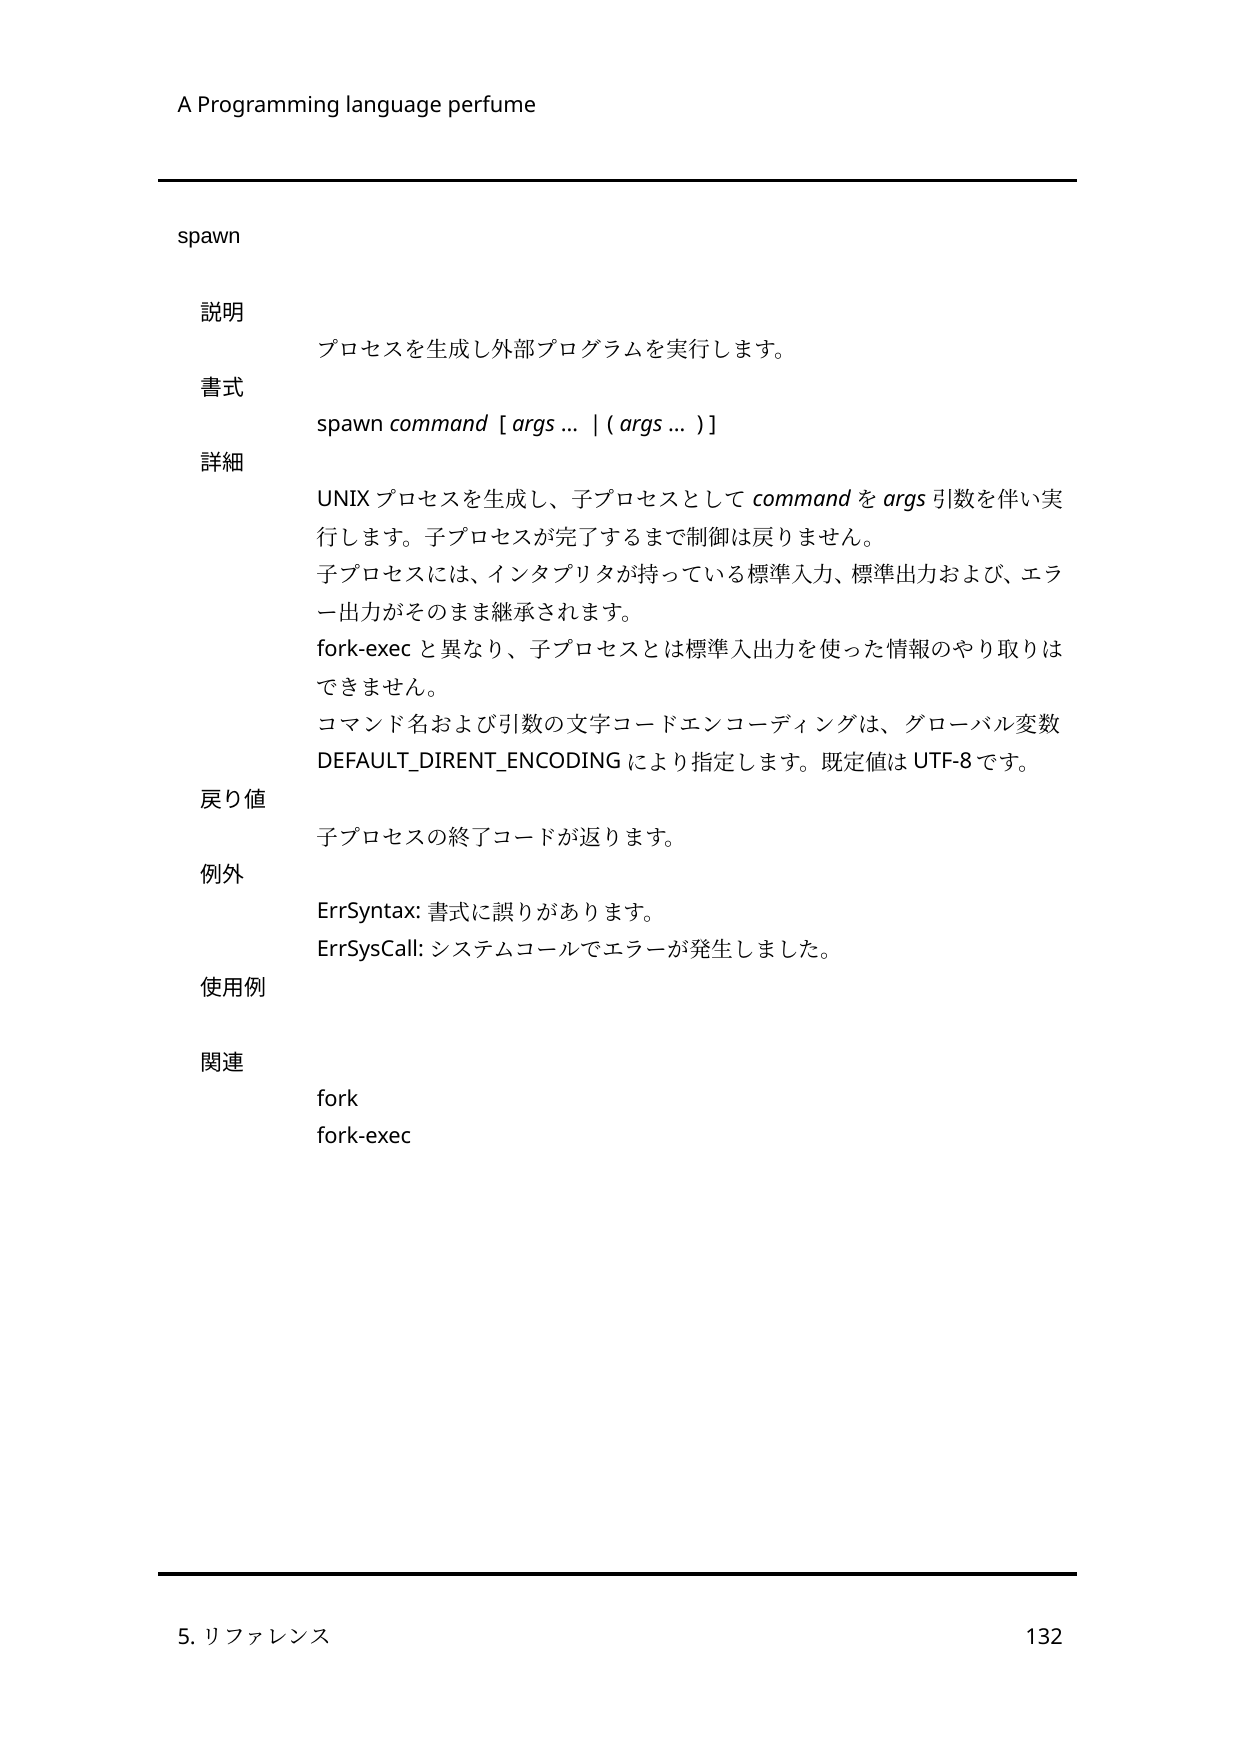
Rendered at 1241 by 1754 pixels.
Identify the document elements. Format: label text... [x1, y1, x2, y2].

table_cell 子プロセスの終了コードが返ります。 [317, 779, 1063, 854]
table_header 説明 [200, 292, 317, 367]
table_header プロセスを生成し外部プログラムを実行します。 [317, 292, 1063, 367]
table_cell 戻り値 [200, 779, 317, 854]
table_cell UNIXプロセスを生成し、子プロセスとして command をargs 引数を伴い実行します。子プロセスが完了するまで制御は戻りません。 子プロセスには、インタプリタが持っている標準入力、標準出力および、エラー出力がそのまま継承されます。 fork-exec と異なり、子プロセスとは標準入出力を使った情報のやり取りはできません。 コマンド名および引数の文字コードエンコーディングは、グローバル変数DEFAULT_DIRENT_ENCODINGにより指定します。既定値はUTF-8です。 [317, 442, 1063, 779]
subtitle spawn [177, 217, 1063, 254]
table_cell 関連 [200, 1042, 317, 1154]
table_cell 詳細 [200, 442, 317, 779]
table_cell fork fork-exec [317, 1042, 1063, 1154]
table_cell 使用例 [200, 967, 317, 1042]
table_cell [317, 967, 1063, 1042]
table_cell spawn command [ args … | ( args … ) ] [317, 367, 1063, 442]
table_cell ErrSyntax: 書式に誤りがあります。 ErrSysCall: システムコールでエラーが発生しました。 [317, 854, 1063, 967]
table_cell 書式 [200, 367, 317, 442]
table_cell 例外 [200, 854, 317, 967]
